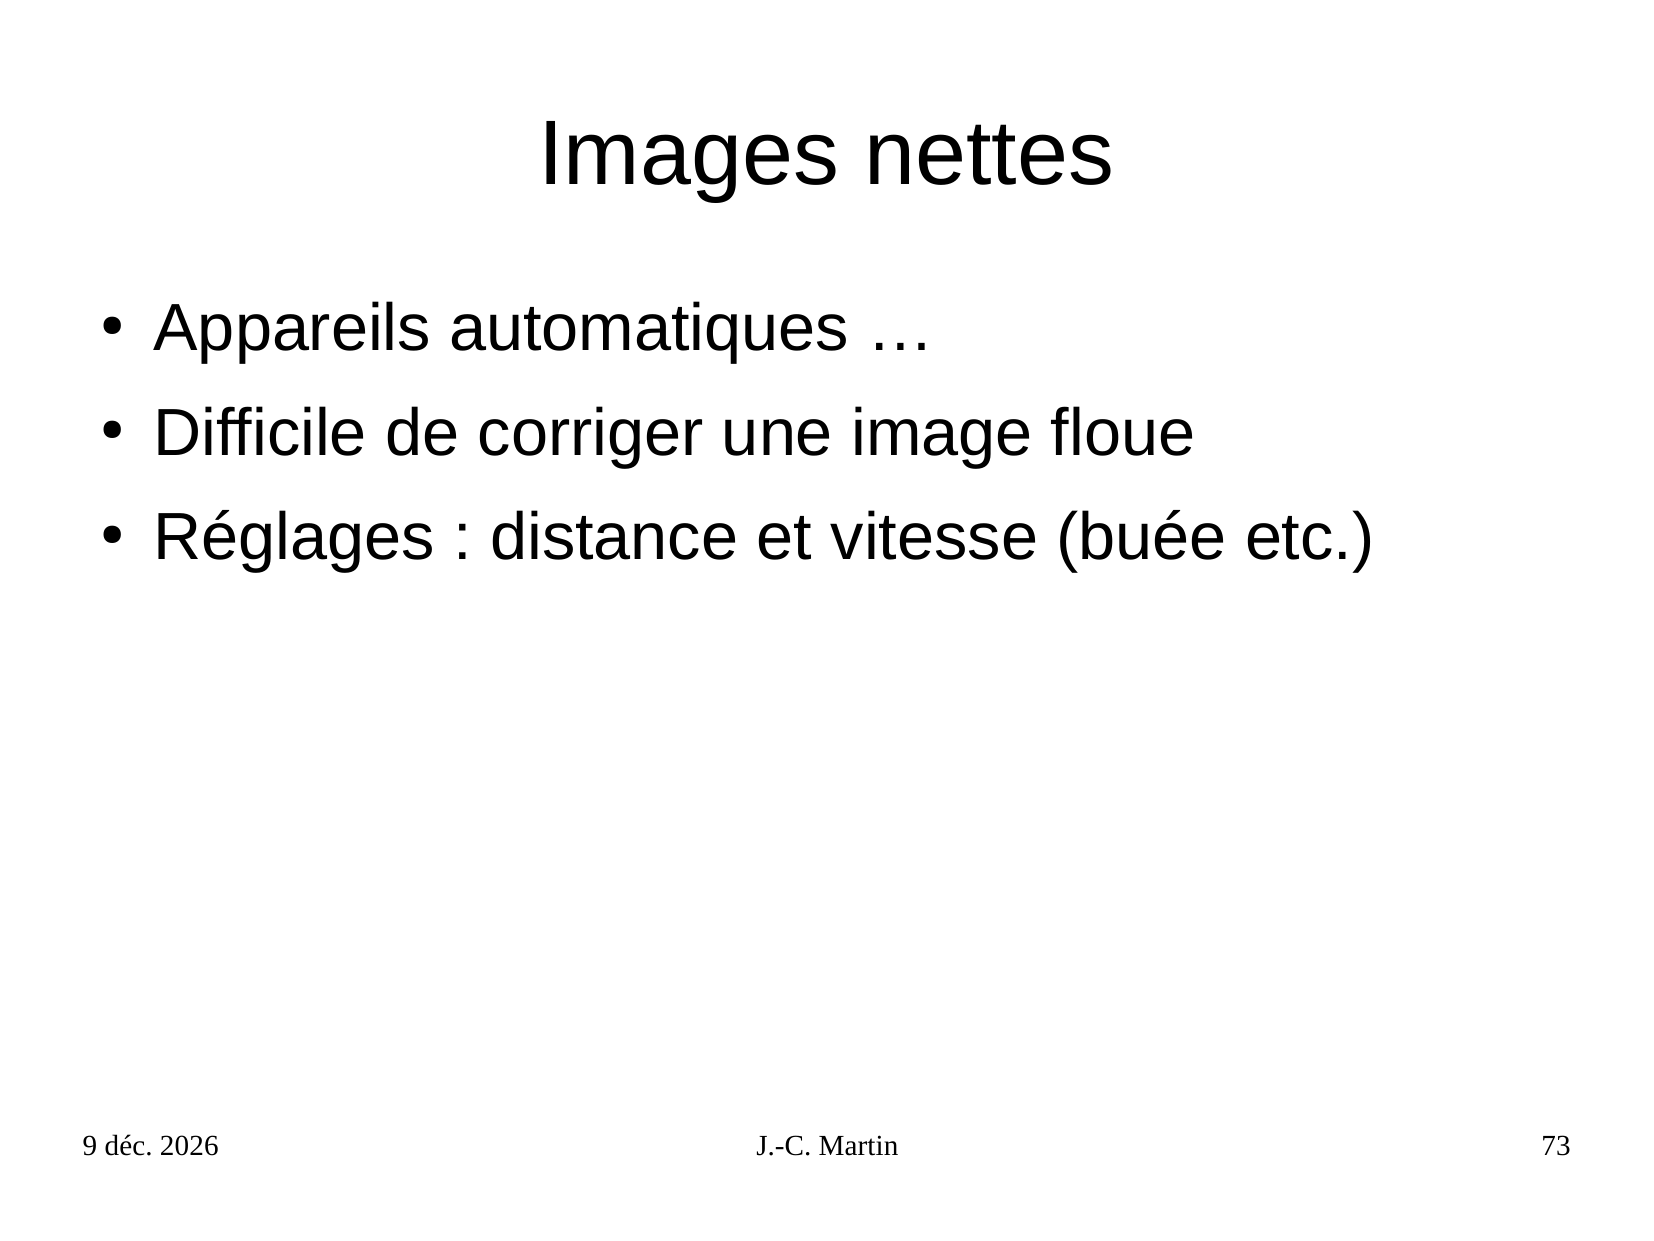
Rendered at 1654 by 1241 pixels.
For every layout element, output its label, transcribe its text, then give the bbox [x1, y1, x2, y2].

title Images nettes [82, 49, 1571, 257]
list Appareils automatiques … Difficile de corriger une image floue Réglages : distance et vitesse (buée etc.) [82, 290, 1571, 1010]
